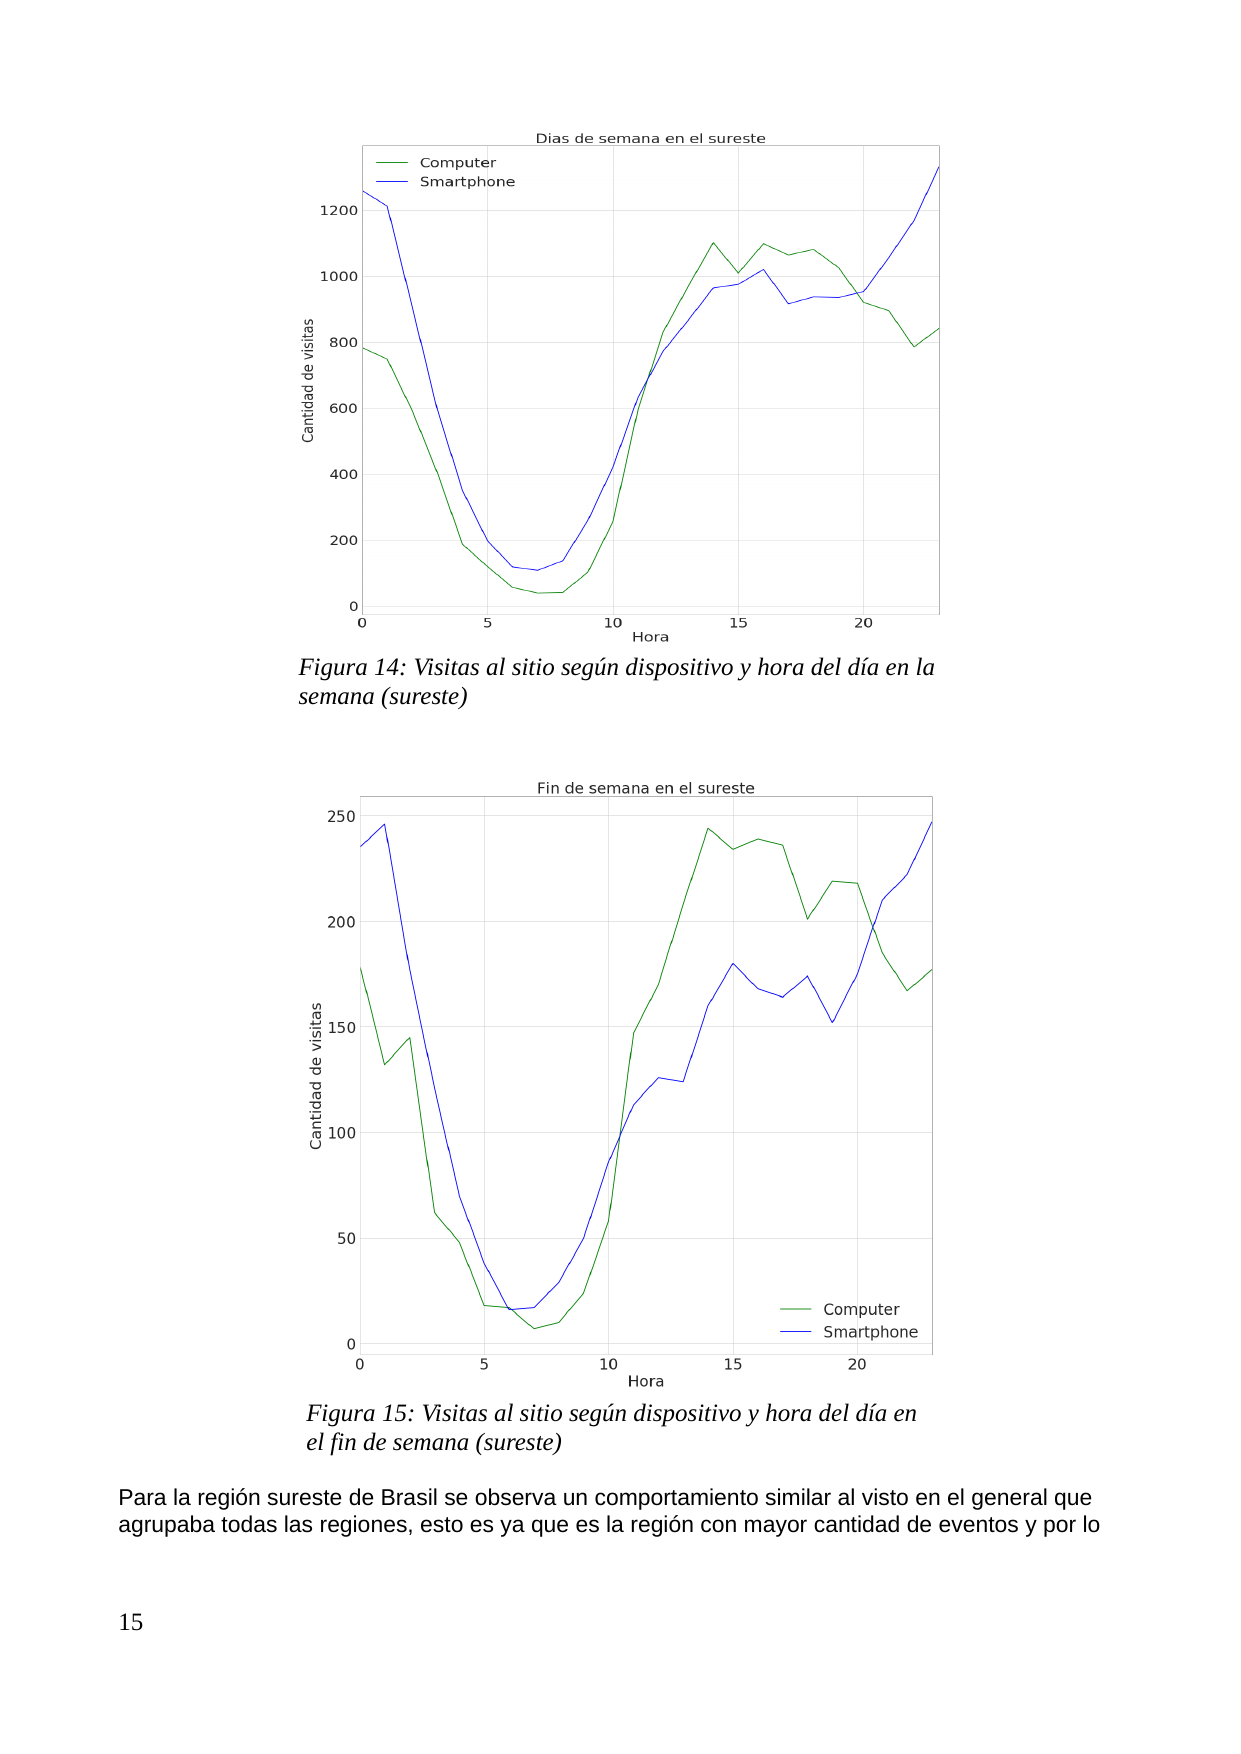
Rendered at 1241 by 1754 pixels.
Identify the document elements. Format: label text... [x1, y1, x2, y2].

picture [306, 778, 935, 1393]
text Para la región sureste de Brasil se observa un comportamiento similar al visto en el general que agrupaba todas las regiones, esto es ya que es la región con mayor cantidad de eventos y por lo [118, 1484, 1122, 1537]
picture [298, 130, 942, 647]
text Figura 14: Visitas al sitio según dispositivo y hora del día en la semana (sureste) [298, 647, 942, 710]
text Figura 15: Visitas al sitio según dispositivo y hora del día en el fin de semana (sureste) [306, 1393, 934, 1456]
